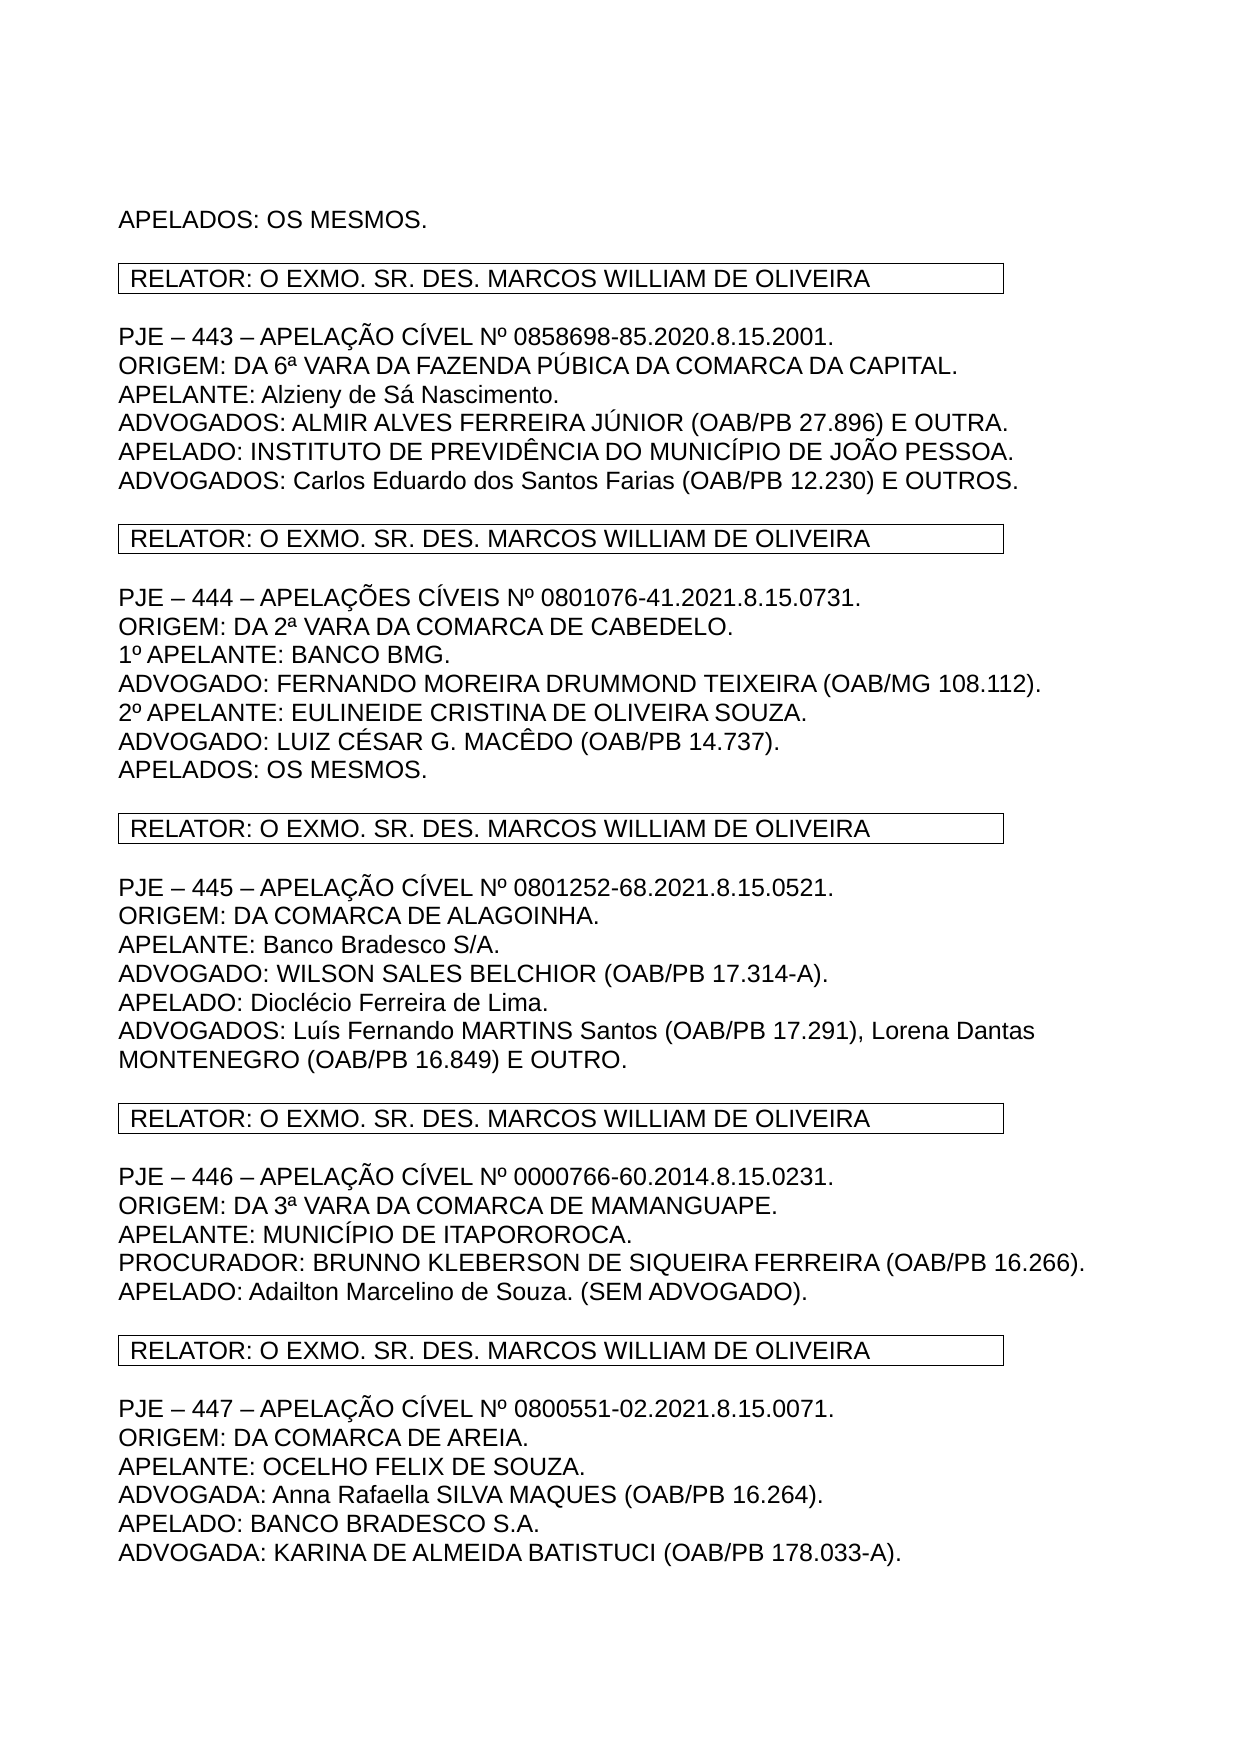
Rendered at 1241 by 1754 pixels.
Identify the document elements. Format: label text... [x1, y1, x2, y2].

text ORIGEM: DA 3ª VARA DA COMARCA DE MAMANGUAPE. [118, 1191, 1122, 1220]
text ORIGEM: DA 2ª VARA DA COMARCA DE CABEDELO. [118, 612, 1122, 641]
text APELANTE: MUNICÍPIO DE ITAPOROROCA. [118, 1220, 1122, 1248]
text ADVOGADOS: ALMIR ALVES FERREIRA JÚNIOR (OAB/PB 27.896) E OUTRA. [118, 408, 1122, 437]
text ADVOGADO: FERNANDO MOREIRA DRUMMOND TEIXEIRA (OAB/MG 108.112). [118, 669, 1122, 698]
text APELADOS: OS MESMOS. [118, 205, 1122, 234]
text PJE – 446 – APELAÇÃO CÍVEL Nº 0000766-60.2014.8.15.0231. [118, 1162, 1122, 1191]
text APELANTE: OCELHO FELIX DE SOUZA. [118, 1452, 1122, 1481]
text PJE – 447 – APELAÇÃO CÍVEL Nº 0800551-02.2021.8.15.0071. [118, 1394, 1122, 1423]
text APELANTE: Banco Bradesco S/A. [118, 930, 1122, 959]
text PROCURADOR: BRUNNO KLEBERSON DE SIQUEIRA FERREIRA (OAB/PB 16.266). [118, 1248, 1122, 1277]
text ORIGEM: DA COMARCA DE ALAGOINHA. [118, 901, 1122, 930]
text ORIGEM: DA 6ª VARA DA FAZENDA PÚBICA DA COMARCA DA CAPITAL. [118, 351, 1122, 380]
text APELADOS: OS MESMOS. [118, 756, 1122, 784]
table_header RELATOR: O EXMO. SR. DES. MARCOS WILLIAM DE OLIVEIRA [119, 264, 1003, 292]
table_header RELATOR: O EXMO. SR. DES. MARCOS WILLIAM DE OLIVEIRA [119, 1104, 1003, 1132]
table_header RELATOR: O EXMO. SR. DES. MARCOS WILLIAM DE OLIVEIRA [119, 814, 1003, 843]
text APELADO: Dioclécio Ferreira de Lima. [118, 988, 1122, 1016]
text ADVOGADA: Anna Rafaella SILVA MAQUES (OAB/PB 16.264). [118, 1481, 1122, 1509]
text PJE – 443 – APELAÇÃO CÍVEL Nº 0858698-85.2020.8.15.2001. [118, 322, 1122, 351]
text APELADO: INSTITUTO DE PREVIDÊNCIA DO MUNICÍPIO DE JOÃO PESSOA. [118, 437, 1122, 466]
table_header RELATOR: O EXMO. SR. DES. MARCOS WILLIAM DE OLIVEIRA [119, 525, 1003, 553]
text APELADO: Adailton Marcelino de Souza. (SEM ADVOGADO). [118, 1277, 1122, 1306]
text ADVOGADOS: Luís Fernando MARTINS Santos (OAB/PB 17.291), Lorena Dantas MONTENEGRO (OAB/PB 16.849) E OUTRO. [118, 1016, 1122, 1074]
text ADVOGADA: KARINA DE ALMEIDA BATISTUCI (OAB/PB 178.033-A). [118, 1538, 1122, 1567]
text ADVOGADOS: Carlos Eduardo dos Santos Farias (OAB/PB 12.230) E OUTROS. [118, 466, 1122, 495]
text APELADO: BANCO BRADESCO S.A. [118, 1509, 1122, 1538]
text ADVOGADO: WILSON SALES BELCHIOR (OAB/PB 17.314-A). [118, 959, 1122, 988]
text 1º APELANTE: BANCO BMG. [118, 641, 1122, 669]
text APELANTE: Alzieny de Sá Nascimento. [118, 380, 1122, 408]
text ADVOGADO: LUIZ CÉSAR G. MACÊDO (OAB/PB 14.737). [118, 727, 1122, 756]
text PJE – 445 – APELAÇÃO CÍVEL Nº 0801252-68.2021.8.15.0521. [118, 873, 1122, 901]
text PJE – 444 – APELAÇÕES CÍVEIS Nº 0801076-41.2021.8.15.0731. [118, 583, 1122, 612]
table_header RELATOR: O EXMO. SR. DES. MARCOS WILLIAM DE OLIVEIRA [119, 1336, 1003, 1364]
text 2º APELANTE: EULINEIDE CRISTINA DE OLIVEIRA SOUZA. [118, 698, 1122, 727]
text ORIGEM: DA COMARCA DE AREIA. [118, 1423, 1122, 1452]
